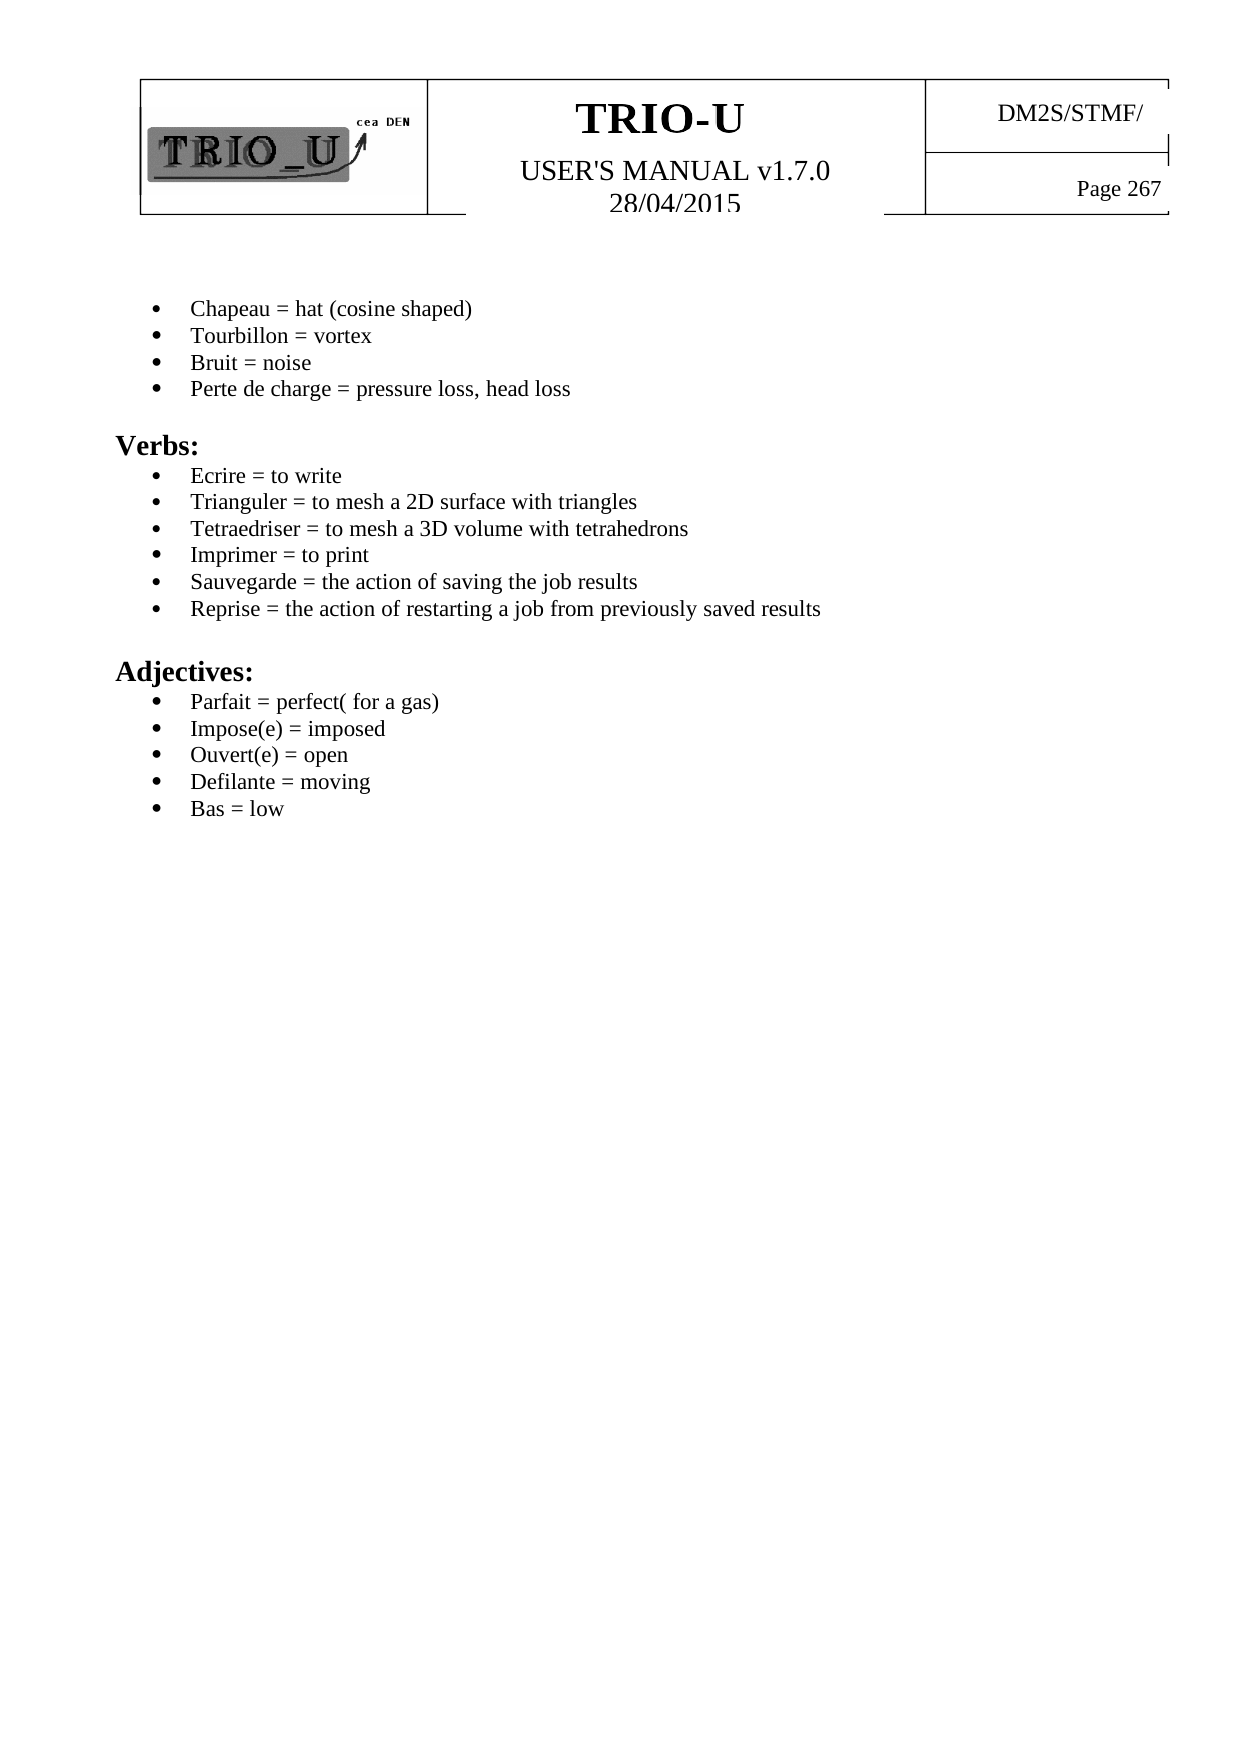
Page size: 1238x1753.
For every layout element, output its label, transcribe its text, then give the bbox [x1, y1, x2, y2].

list Sauvegarde = the action of saving the job results [153, 568, 1196, 594]
list Bruit = noise [153, 348, 1196, 375]
list Impose(e) = imposed [153, 715, 1196, 741]
text Verbs: [115, 428, 1196, 462]
list Tetraedriser = to mesh a 3D volume with tetrahedrons [153, 515, 1196, 541]
text Adjectives: [115, 654, 1196, 688]
list Bas = low [153, 794, 1196, 821]
list Trianguler = to mesh a 2D surface with triangles [153, 488, 1196, 515]
list Ecrire = to write [153, 462, 1196, 488]
list Reprise = the action of restarting a job from previously saved results [153, 594, 1196, 621]
list Perte de charge = pressure loss, head loss [153, 375, 1196, 402]
list Imprimer = to print [153, 541, 1196, 568]
list Tourbillon = vortex [153, 322, 1196, 348]
list Chapeau = hat (cosine shaped) [153, 295, 1196, 322]
list Ouvert(e) = open [153, 741, 1196, 768]
list Defilante = moving [153, 768, 1196, 794]
list Parfait = perfect( for a gas) [153, 688, 1196, 715]
